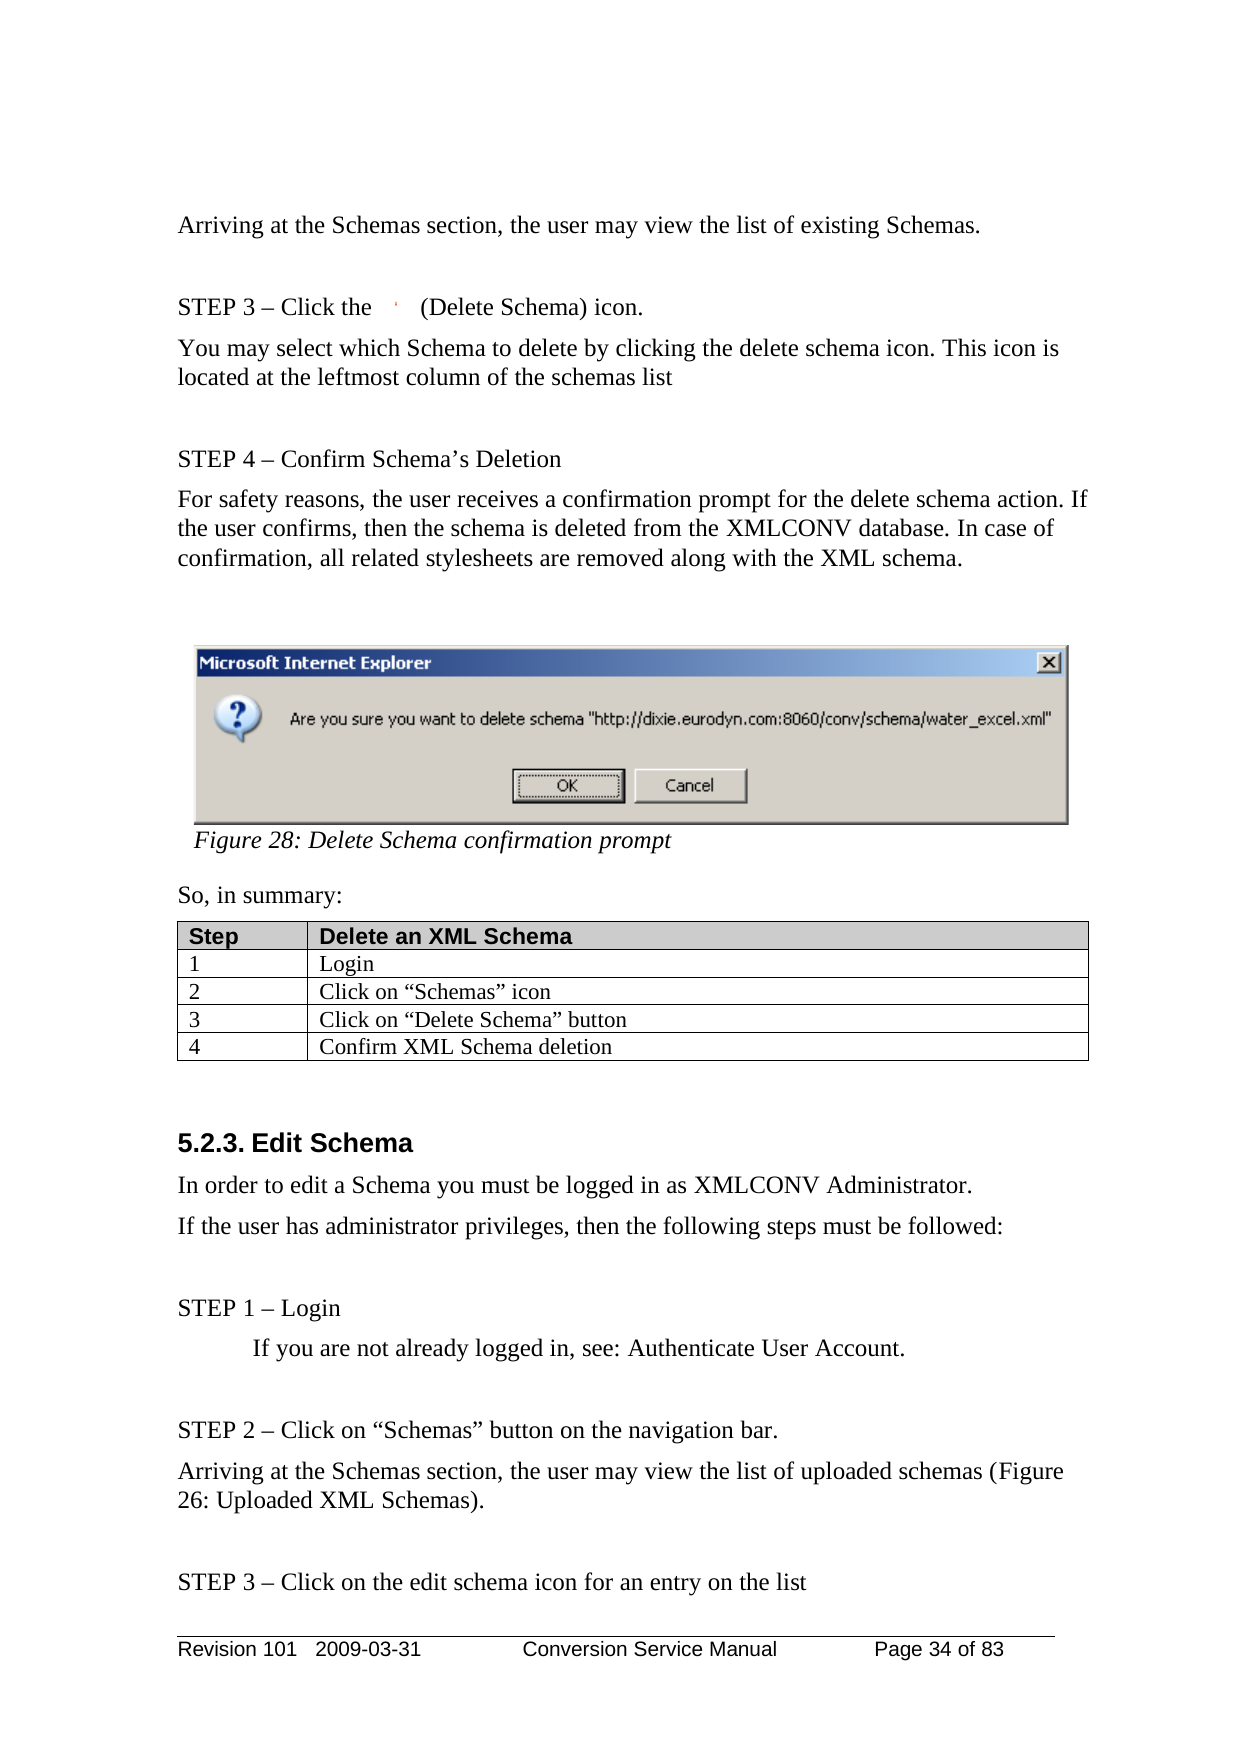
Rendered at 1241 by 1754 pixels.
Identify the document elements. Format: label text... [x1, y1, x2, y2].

text Figure 28: Delete Schema confirmation prompt [194, 825, 1068, 854]
text In order to edit a Schema you must be logged in as XMLCONV Administrator. [177, 1170, 1092, 1199]
table_cell Click on “Schemas” icon [308, 978, 1088, 1004]
text STEP 3 – Click the (Delete Schema) icon. [177, 292, 1092, 321]
text You may select which Schema to delete by clicking the delete schema icon. This icon is located at the leftmost column of the schemas list [177, 333, 1092, 391]
text Arriving at the Schemas section, the user may view the list of existing Schemas. [177, 210, 1092, 239]
table_cell Login [308, 950, 1088, 977]
text STEP 1 – Login [177, 1292, 1092, 1322]
table_cell 4 [178, 1033, 307, 1059]
table_header Delete an XML Schema [308, 922, 1088, 949]
text STEP 3 – Click on the edit schema icon for an entry on the list [177, 1567, 1092, 1596]
table_header Step [178, 922, 307, 949]
text If the user has administrator privileges, then the following steps must be followed: [177, 1211, 1092, 1240]
text Arriving at the Schemas section, the user may view the list of uploaded schemas (Figure 26: Uploaded XML Schemas). [177, 1456, 1092, 1514]
subtitle Edit Schema [177, 1126, 1092, 1157]
table_cell Confirm XML Schema deletion [308, 1033, 1088, 1059]
text For safety reasons, the user receives a confirmation prompt for the delete schema action. If the user confirms, then the schema is deleted from the XMLCONV database. In case of confirmation, all related stylesheets are removed along with the XML schema. [177, 484, 1092, 571]
table_cell 2 [178, 978, 307, 1004]
text If you are not already logged in, see: Authenticate User Account. [177, 1333, 1092, 1362]
table_cell Click on “Delete Schema” button [308, 1005, 1088, 1032]
text STEP 2 – Click on “Schemas” button on the navigation bar. [177, 1415, 1092, 1444]
table_cell 1 [178, 950, 307, 977]
text STEP 4 – Confirm Schema’s Deletion [177, 443, 1092, 472]
table_cell 3 [178, 1005, 307, 1032]
picture [193, 645, 1069, 825]
text So, in summary: [177, 880, 1092, 909]
